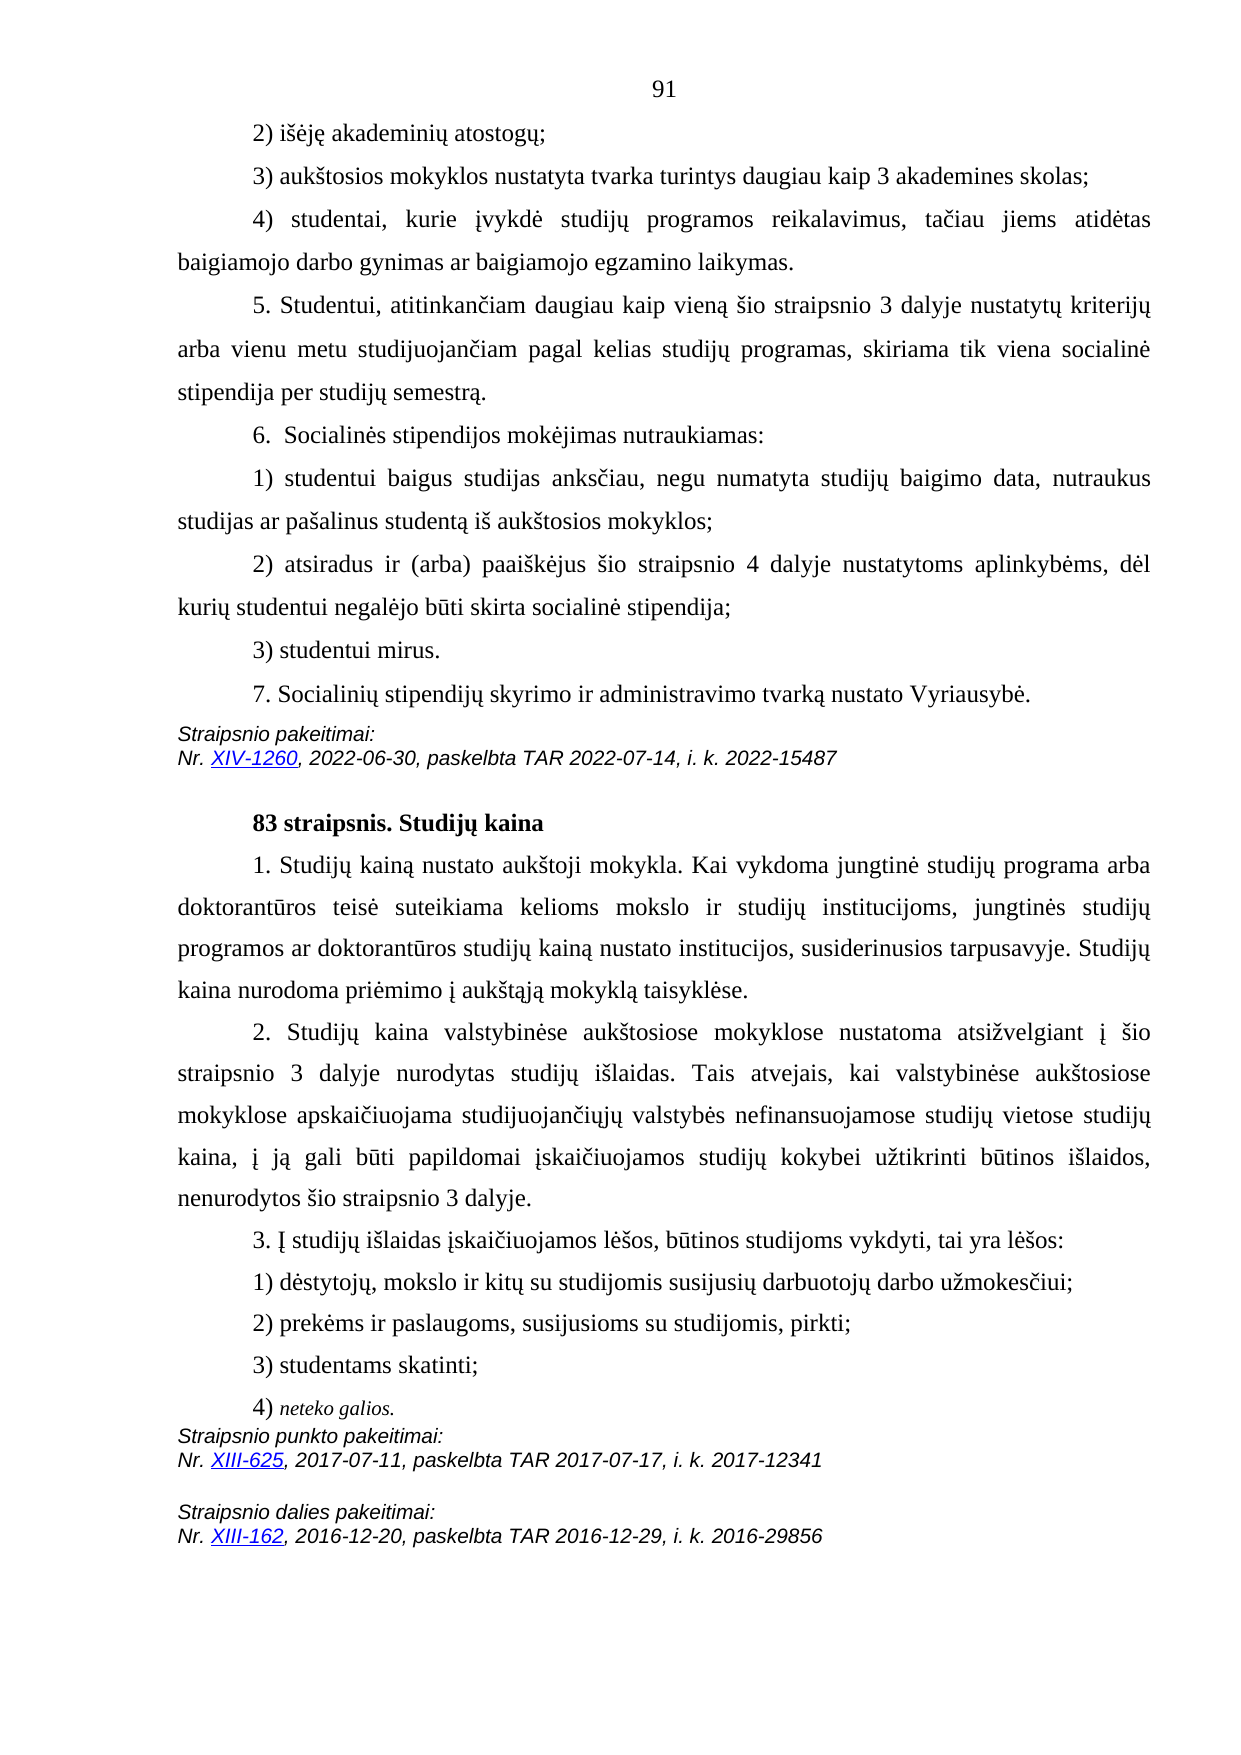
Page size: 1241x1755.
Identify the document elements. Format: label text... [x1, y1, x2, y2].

text Straipsnio punkto pakeitimai: [177, 1423, 1152, 1447]
text 3) studentui mirus. [177, 636, 1152, 664]
text 83 straipsnis. Studijų kaina [177, 798, 1152, 840]
text 4) neteko galios. [177, 1382, 1152, 1423]
text 2) išėję akademinių atostogų; [177, 118, 1152, 147]
text 3) aukštosios mokyklos nustatyta tvarka turintys daugiau kaip 3 akademines skolas; [177, 161, 1152, 190]
text Straipsnio dalies pakeitimai: [177, 1500, 1152, 1524]
text 5. Studentui, atitinkančiam daugiau kaip vieną šio straipsnio 3 dalyje nustatytų kriterijų arba vienu metu studijuojančiam pagal kelias studijų programas, skiriama tik viena socialinė stipendija per studijų semestrą. [177, 291, 1152, 406]
text 1. Studijų kainą nustato aukštoji mokykla. Kai vykdoma jungtinė studijų programa arba doktorantūros teisė suteikiama kelioms mokslo ir studijų institucijoms, jungtinės studijų programos ar doktorantūros studijų kainą nustato institucijos, susiderinusios tarpusavyje. Studijų kaina nurodoma priėmimo į aukštąją mokyklą taisyklėse. [177, 840, 1152, 1007]
text Nr. XIII-162, 2016-12-20, paskelbta TAR 2016-12-29, i. k. 2016-29856 [177, 1524, 1152, 1548]
text 1) studentui baigus studijas anksčiau, negu numatyta studijų baigimo data, nutraukus studijas ar pašalinus studentą iš aukštosios mokyklos; [177, 463, 1152, 535]
text 1) dėstytojų, mokslo ir kitų su studijomis susijusių darbuotojų darbo užmokesčiui; [177, 1257, 1152, 1298]
text 3. Į studijų išlaidas įskaičiuojamos lėšos, būtinos studijoms vykdyti, tai yra lėšos: [177, 1215, 1152, 1257]
text Straipsnio pakeitimai: [177, 722, 1152, 746]
text 2. Studijų kaina valstybinėse aukštosiose mokyklose nustatoma atsižvelgiant į šio straipsnio 3 dalyje nurodytas studijų išlaidas. Tais atvejais, kai valstybinėse aukštosiose mokyklose apskaičiuojama studijuojančiųjų valstybės nefinansuojamose studijų vietose studijų kaina, į ją gali būti papildomai įskaičiuojamos studijų kokybei užtikrinti būtinos išlaidos, nenurodytos šio straipsnio 3 dalyje. [177, 1007, 1152, 1215]
text Nr. XIV-1260, 2022-06-30, paskelbta TAR 2022-07-14, i. k. 2022-15487 [177, 746, 1152, 770]
text Nr. XIII-625, 2017-07-11, paskelbta TAR 2017-07-17, i. k. 2017-12341 [177, 1447, 1152, 1471]
text 4) studentai, kurie įvykdė studijų programos reikalavimus, tačiau jiems atidėtas baigiamojo darbo gynimas ar baigiamojo egzamino laikymas. [177, 204, 1152, 276]
text 3) studentams skatinti; [177, 1340, 1152, 1382]
text 6. Socialinės stipendijos mokėjimas nutraukiamas: [177, 420, 1152, 449]
text 7. Socialinių stipendijų skyrimo ir administravimo tvarką nustato Vyriausybė. [177, 679, 1152, 707]
text 2) atsiradus ir (arba) paaiškėjus šio straipsnio 4 dalyje nustatytoms aplinkybėms, dėl kurių studentui negalėjo būti skirta socialinė stipendija; [177, 549, 1152, 621]
text 2) prekėms ir paslaugoms, susijusioms su studijomis, pirkti; [177, 1298, 1152, 1340]
